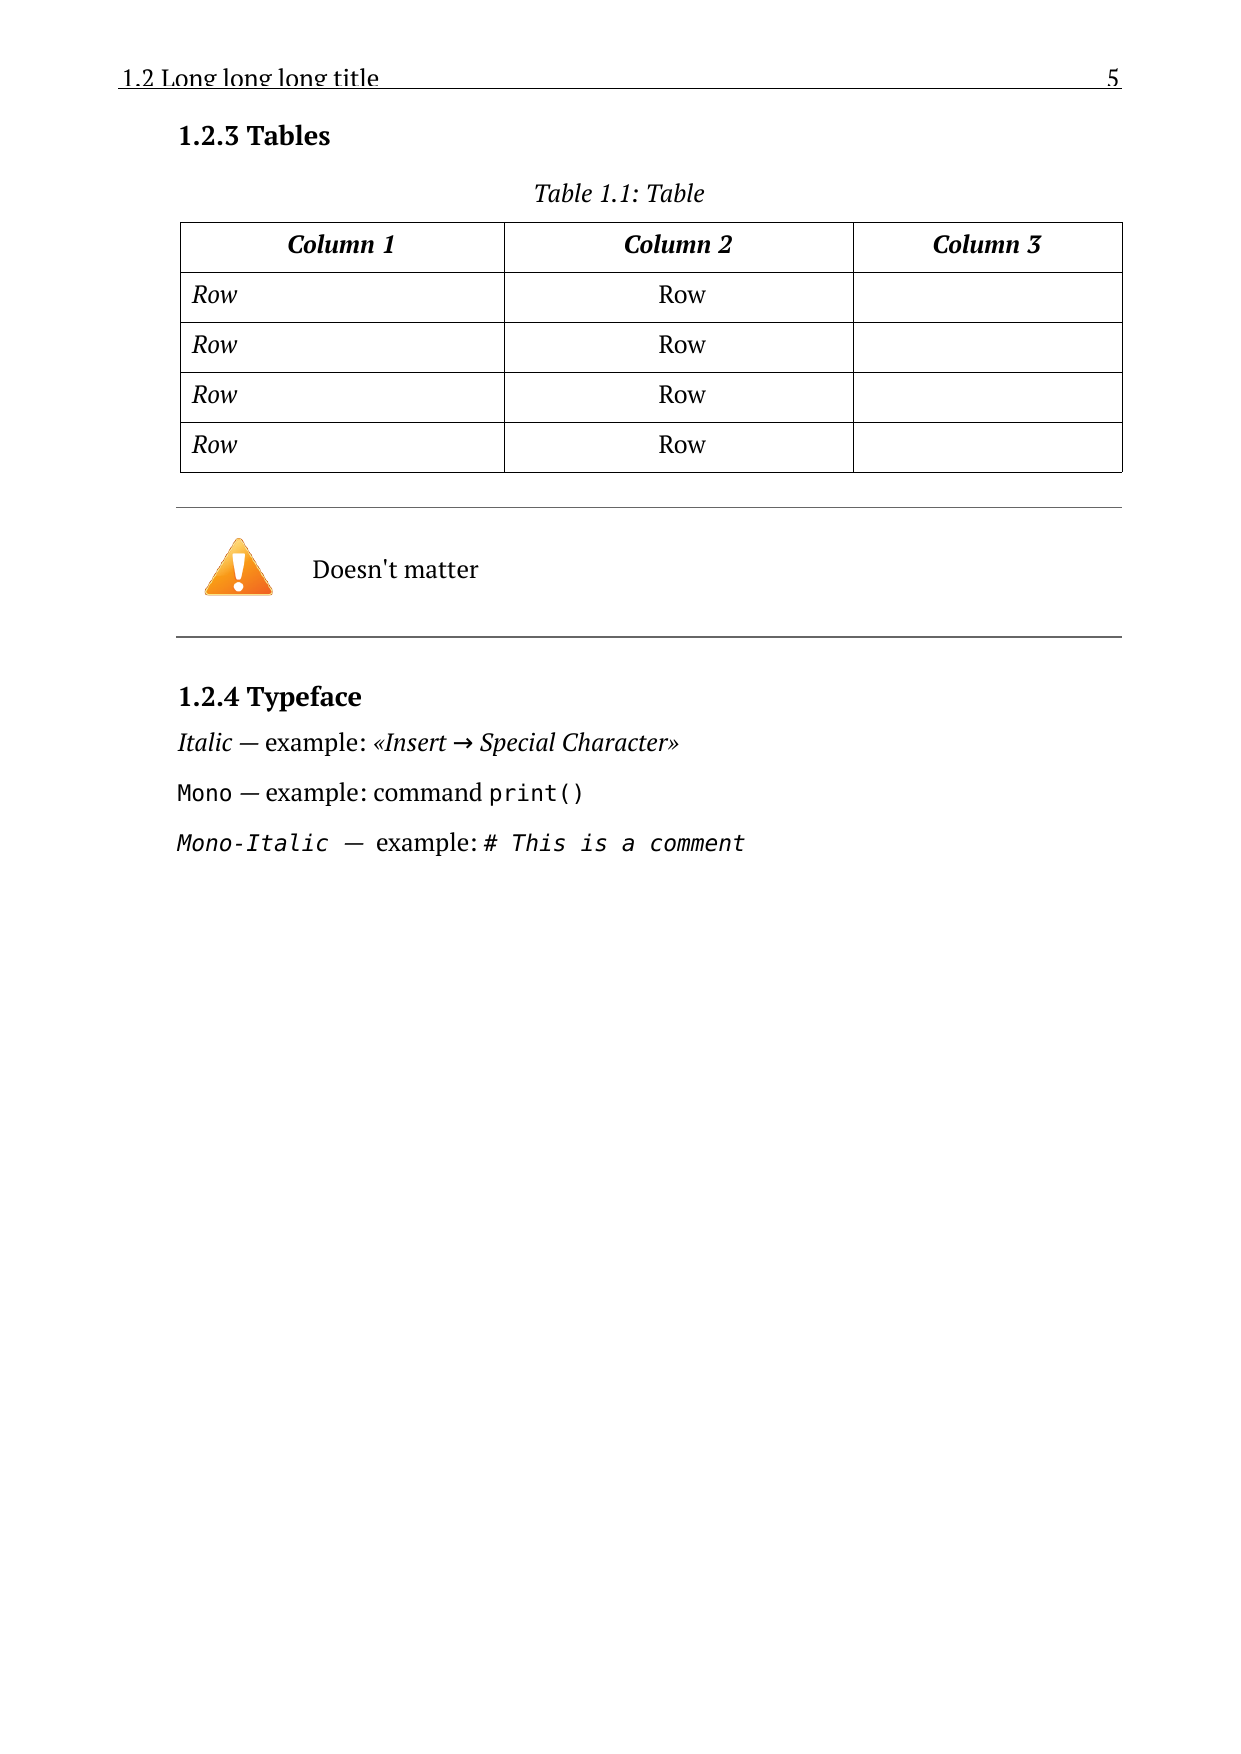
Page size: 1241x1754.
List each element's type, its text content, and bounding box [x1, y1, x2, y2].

table_cell [854, 273, 1122, 322]
picture [193, 524, 283, 614]
table_header Column 3 [854, 223, 1122, 272]
table_cell [854, 423, 1122, 472]
table_cell Row [505, 423, 853, 472]
table_header Column 1 [181, 223, 504, 272]
table_cell Row [181, 423, 504, 472]
table_cell Row [505, 323, 853, 372]
title Typeface [177, 679, 1122, 714]
table_cell Row [181, 373, 504, 422]
title Tables [177, 118, 1122, 153]
table_header Column 2 [505, 223, 853, 272]
text Mono — example: command print() [177, 776, 1122, 808]
table_header Doesn't matter [301, 508, 1122, 636]
table_cell [854, 373, 1122, 422]
text Table 1.1: Table [118, 177, 1122, 210]
table_cell Row [181, 273, 504, 322]
table_cell Row [505, 273, 853, 322]
table_cell Row [505, 373, 853, 422]
table_cell [854, 323, 1122, 372]
text Italic — example: «Insert → Special Character» [177, 726, 1122, 758]
text Mono-Italic — example: # This is a comment [177, 826, 1122, 858]
table_cell Row [181, 323, 504, 372]
table_header [176, 508, 301, 636]
